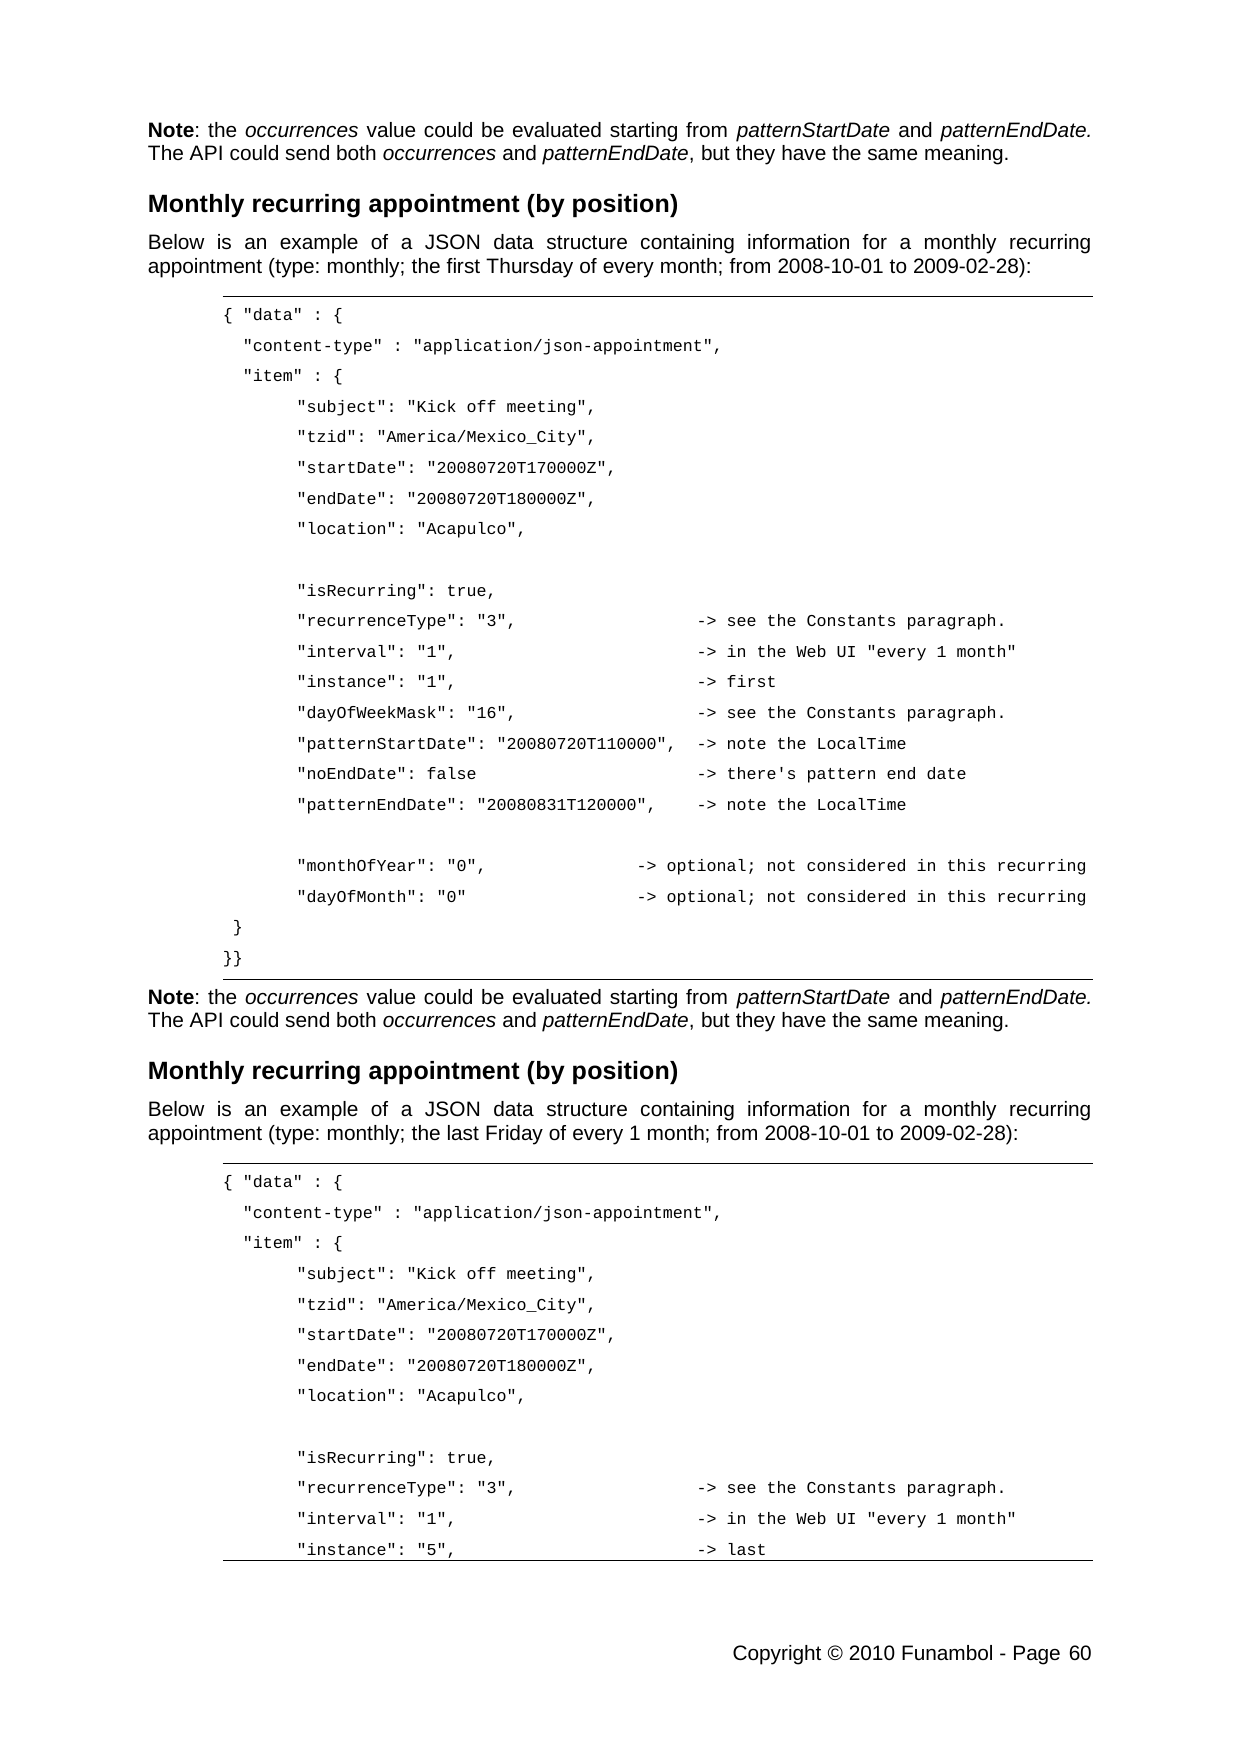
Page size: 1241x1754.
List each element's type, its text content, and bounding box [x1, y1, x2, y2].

text "location": "Acapulco", [223, 1378, 1093, 1407]
text "subject": "Kick off meeting", [223, 1255, 1093, 1284]
text "instance": "1", -> first [223, 664, 1093, 693]
text "instance": "5", -> last [223, 1531, 1093, 1560]
text "startDate": "20080720T170000Z", [223, 449, 1093, 478]
text "dayOfMonth": "0" -> optional; not considered in this recurring [223, 878, 1093, 907]
text "patternEndDate": "20080831T120000", -> note the LocalTime [223, 786, 1093, 815]
text { "data" : { [223, 1164, 1093, 1192]
text Note: the occurrences value could be evaluated starting from patternStartDate and patternEndDate. The API could send both occurrences and patternEndDate, but they have the same meaning. [148, 985, 1093, 1032]
text } [223, 909, 1093, 938]
text "item" : { [223, 1224, 1093, 1254]
text "monthOfYear": "0", -> optional; not considered in this recurring [223, 848, 1093, 877]
text Note: the occurrences value could be evaluated starting from patternStartDate and patternEndDate. The API could send both occurrences and patternEndDate, but they have the same meaning. [148, 118, 1093, 165]
text "interval": "1", -> in the Web UI "every 1 month" [223, 633, 1093, 662]
text "endDate": "20080720T180000Z", [223, 1347, 1093, 1376]
text "item" : { [223, 358, 1093, 387]
text "isRecurring": true, [223, 1439, 1093, 1468]
text "startDate": "20080720T170000Z", [223, 1316, 1093, 1346]
text Monthly recurring appointment (by position) [148, 1057, 1018, 1085]
text "isRecurring": true, [223, 572, 1093, 601]
text "tzid": "America/Mexico_City", [223, 419, 1093, 448]
text "endDate": "20080720T180000Z", [223, 480, 1093, 509]
text Below is an example of a JSON data structure containing information for a monthly recurring appointment (type: monthly; the first Thursday of every month; from 2008-10-01 to 2009-02-28): [148, 231, 1093, 278]
text "noEndDate": false -> there's pattern end date [223, 756, 1093, 785]
text Monthly recurring appointment (by position) [148, 190, 1018, 218]
text "location": "Acapulco", [223, 511, 1093, 540]
text "tzid": "America/Mexico_City", [223, 1286, 1093, 1315]
text "content-type" : "application/json-appointment", [223, 1194, 1093, 1223]
text "recurrenceType": "3", -> see the Constants paragraph. [223, 1469, 1093, 1499]
text "patternStartDate": "20080720T110000", -> note the LocalTime [223, 725, 1093, 754]
text { "data" : { [223, 297, 1093, 325]
text "dayOfWeekMask": "16", -> see the Constants paragraph. [223, 694, 1093, 723]
text Below is an example of a JSON data structure containing information for a monthly recurring appointment (type: monthly; the last Friday of every 1 month; from 2008-10-01 to 2009-02-28): [148, 1098, 1093, 1145]
text "recurrenceType": "3", -> see the Constants paragraph. [223, 603, 1093, 632]
text "interval": "1", -> in the Web UI "every 1 month" [223, 1500, 1093, 1529]
text "content-type" : "application/json-appointment", [223, 327, 1093, 356]
text "subject": "Kick off meeting", [223, 388, 1093, 417]
text }} [223, 939, 1093, 979]
